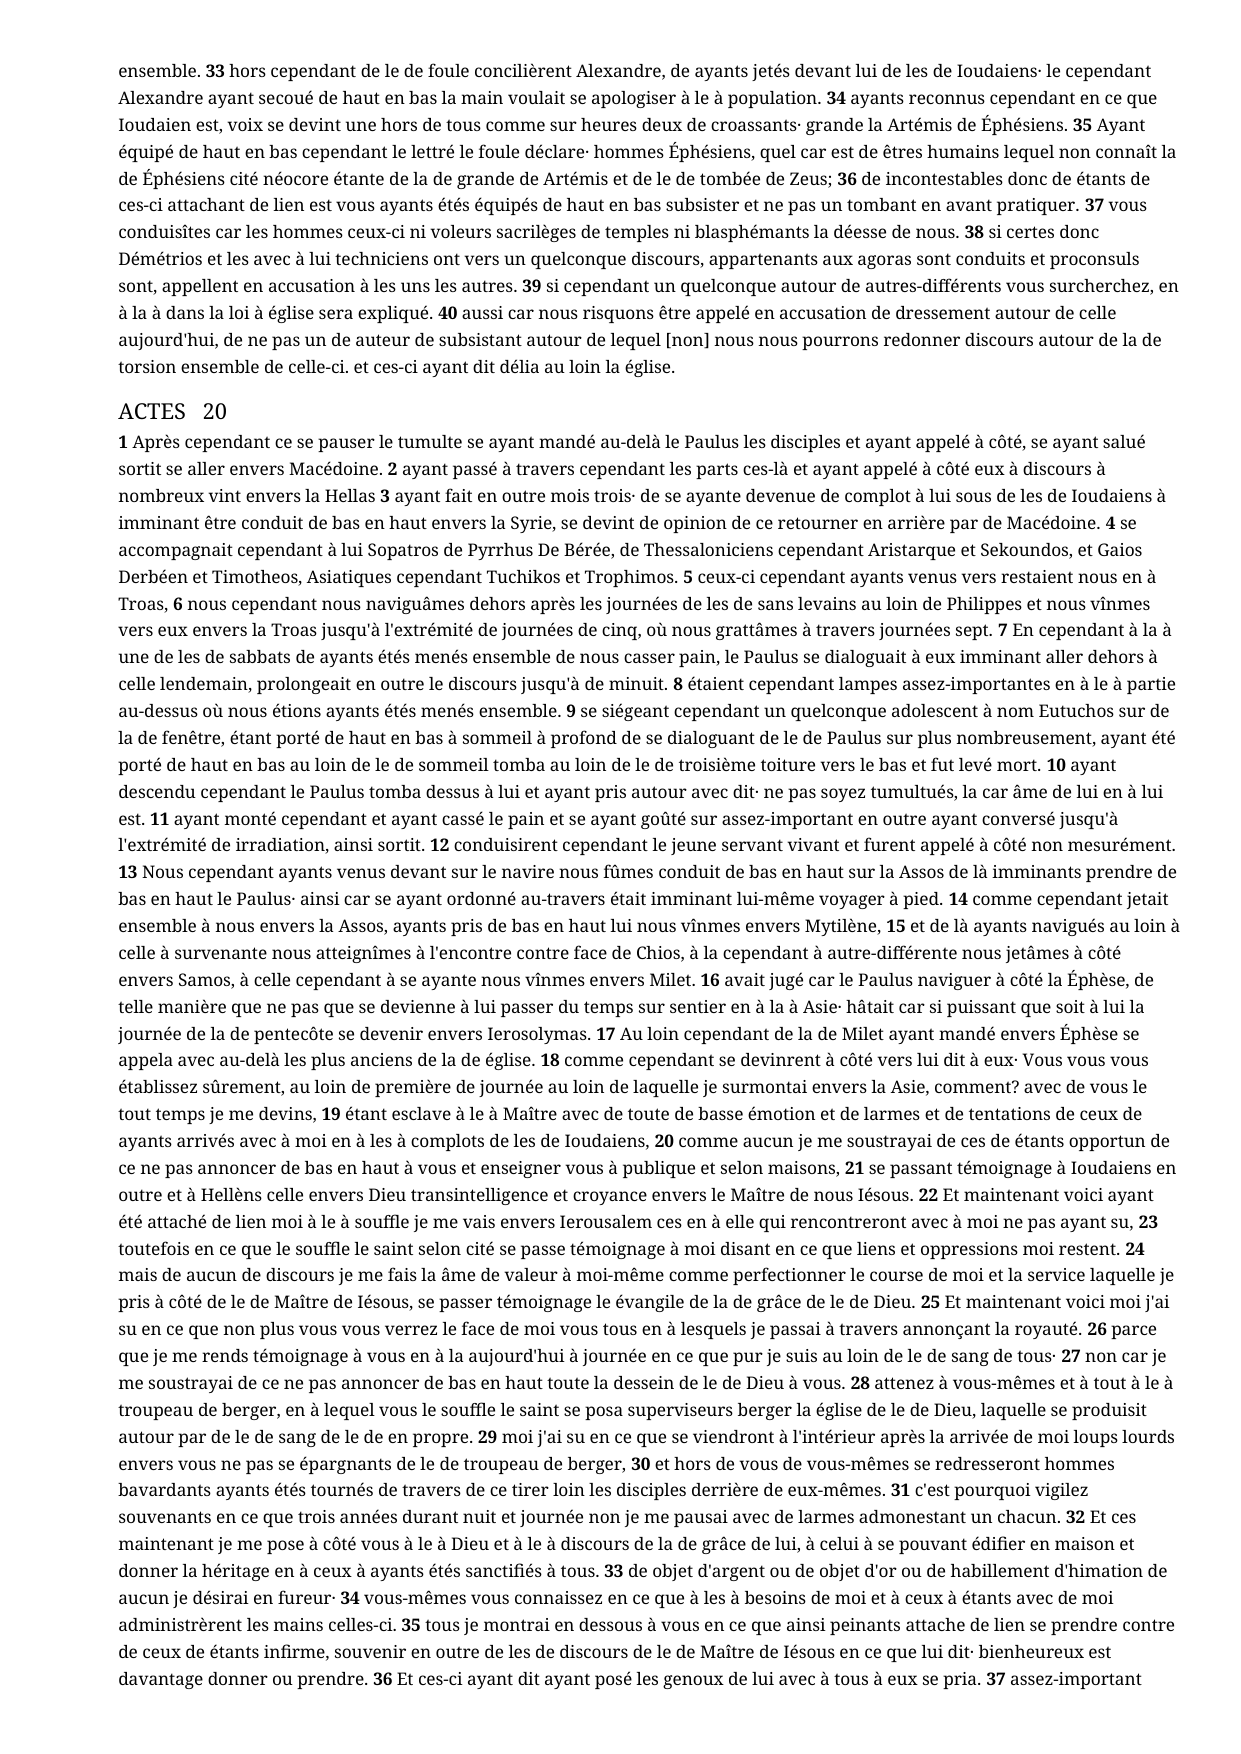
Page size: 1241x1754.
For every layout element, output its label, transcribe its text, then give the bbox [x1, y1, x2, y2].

text ensemble. 33 hors cependant de le de foule concilièrent Alexandre, de ayants jetés devant lui de les de Ioudaiens· le cependant Alexandre ayant secoué de haut en bas la main voulait se apologiser à le à population. 34 ayants reconnus cependant en ce que Ioudaien est, voix se devint une hors de tous comme sur heures deux de croassants· grande la Artémis de Éphésiens. 35 Ayant équipé de haut en bas cependant le lettré le foule déclare· hommes Éphésiens, quel car est de êtres humains lequel non connaît la de Éphésiens cité néocore étante de la de grande de Artémis et de le de tombée de Zeus; 36 de incontestables donc de étants de ces-ci attachant de lien est vous ayants étés équipés de haut en bas subsister et ne pas un tombant en avant pratiquer. 37 vous conduisîtes car les hommes ceux-ci ni voleurs sacrilèges de temples ni blasphémants la déesse de nous. 38 si certes donc Démétrios et les avec à lui techniciens ont vers un quelconque discours, appartenants aux agoras sont conduits et proconsuls sont, appellent en accusation à les uns les autres. 39 si cependant un quelconque autour de autres-différents vous surcherchez, en à la à dans la loi à église sera expliqué. 40 aussi car nous risquons être appelé en accusation de dressement autour de celle aujourd'hui, de ne pas un de auteur de subsistant autour de lequel [non] nous nous pourrons redonner discours autour de la de torsion ensemble de celle-ci. et ces-ci ayant dit délia au loin la église. [118, 59, 1181, 378]
text 1 Après cependant ce se pauser le tumulte se ayant mandé au-delà le Paulus les disciples et ayant appelé à côté, se ayant salué sortit se aller envers Macédoine. 2 ayant passé à travers cependant les parts ces-là et ayant appelé à côté eux à discours à nombreux vint envers la Hellas 3 ayant fait en outre mois trois· de se ayante devenue de complot à lui sous de les de Ioudaiens à imminant être conduit de bas en haut envers la Syrie, se devint de opinion de ce retourner en arrière par de Macédoine. 4 se accompagnait cependant à lui Sopatros de Pyrrhus De Bérée, de Thessaloniciens cependant Aristarque et Sekoundos, et Gaios Derbéen et Timotheos, Asiatiques cependant Tuchikos et Trophimos. 5 ceux-ci cependant ayants venus vers restaient nous en à Troas, 6 nous cependant nous naviguâmes dehors après les journées de les de sans levains au loin de Philippes et nous vînmes vers eux envers la Troas jusqu'à l'extrémité de journées de cinq, où nous grattâmes à travers journées sept. 7 En cependant à la à une de les de sabbats de ayants étés menés ensemble de nous casser pain, le Paulus se dialoguait à eux imminant aller dehors à celle lendemain, prolongeait en outre le discours jusqu'à de minuit. 8 étaient cependant lampes assez-importantes en à le à partie au-dessus où nous étions ayants étés menés ensemble. 9 se siégeant cependant un quelconque adolescent à nom Eutuchos sur de la de fenêtre, étant porté de haut en bas à sommeil à profond de se dialoguant de le de Paulus sur plus nombreusement, ayant été porté de haut en bas au loin de le de sommeil tomba au loin de le de troisième toiture vers le bas et fut levé mort. 10 ayant descendu cependant le Paulus tomba dessus à lui et ayant pris autour avec dit· ne pas soyez tumultués, la car âme de lui en à lui est. 11 ayant monté cependant et ayant cassé le pain et se ayant goûté sur assez-important en outre ayant conversé jusqu'à l'extrémité de irradiation, ainsi sortit. 12 conduisirent cependant le jeune servant vivant et furent appelé à côté non mesurément. 13 Nous cependant ayants venus devant sur le navire nous fûmes conduit de bas en haut sur la Assos de là imminants prendre de bas en haut le Paulus· ainsi car se ayant ordonné au-travers était imminant lui-même voyager à pied. 14 comme cependant jetait ensemble à nous envers la Assos, ayants pris de bas en haut lui nous vînmes envers Mytilène, 15 et de là ayants navigués au loin à celle à survenante nous atteignîmes à l'encontre contre face de Chios, à la cependant à autre-différente nous jetâmes à côté envers Samos, à celle cependant à se ayante nous vînmes envers Milet. 16 avait jugé car le Paulus naviguer à côté la Éphèse, de telle manière que ne pas que se devienne à lui passer du temps sur sentier en à la à Asie· hâtait car si puissant que soit à lui la journée de la de pentecôte se devenir envers Ierosolymas. 17 Au loin cependant de la de Milet ayant mandé envers Éphèse se appela avec au-delà les plus anciens de la de église. 18 comme cependant se devinrent à côté vers lui dit à eux· Vous vous vous établissez sûrement, au loin de première de journée au loin de laquelle je surmontai envers la Asie, comment? avec de vous le tout temps je me devins, 19 étant esclave à le à Maître avec de toute de basse émotion et de larmes et de tentations de ceux de ayants arrivés avec à moi en à les à complots de les de Ioudaiens, 20 comme aucun je me soustrayai de ces de étants opportun de ce ne pas annoncer de bas en haut à vous et enseigner vous à publique et selon maisons, 21 se passant témoignage à Ioudaiens en outre et à Hellèns celle envers Dieu transintelligence et croyance envers le Maître de nous Iésous. 22 Et maintenant voici ayant été attaché de lien moi à le à souffle je me vais envers Ierousalem ces en à elle qui rencontreront avec à moi ne pas ayant su, 23 toutefois en ce que le souffle le saint selon cité se passe témoignage à moi disant en ce que liens et oppressions moi restent. 24 mais de aucun de discours je me fais la âme de valeur à moi-même comme perfectionner le course de moi et la service laquelle je pris à côté de le de Maître de Iésous, se passer témoignage le évangile de la de grâce de le de Dieu. 25 Et maintenant voici moi j'ai su en ce que non plus vous vous verrez le face de moi vous tous en à lesquels je passai à travers annonçant la royauté. 26 parce que je me rends témoignage à vous en à la aujourd'hui à journée en ce que pur je suis au loin de le de sang de tous· 27 non car je me soustrayai de ce ne pas annoncer de bas en haut toute la dessein de le de Dieu à vous. 28 attenez à vous-mêmes et à tout à le à troupeau de berger, en à lequel vous le souffle le saint se posa superviseurs berger la église de le de Dieu, laquelle se produisit autour par de le de sang de le de en propre. 29 moi j'ai su en ce que se viendront à l'intérieur après la arrivée de moi loups lourds envers vous ne pas se épargnants de le de troupeau de berger, 30 et hors de vous de vous-mêmes se redresseront hommes bavardants ayants étés tournés de travers de ce tirer loin les disciples derrière de eux-mêmes. 31 c'est pourquoi vigilez souvenants en ce que trois années durant nuit et journée non je me pausai avec de larmes admonestant un chacun. 32 Et ces maintenant je me pose à côté vous à le à Dieu et à le à discours de la de grâce de lui, à celui à se pouvant édifier en maison et donner la héritage en à ceux à ayants étés sanctifiés à tous. 33 de objet d'argent ou de objet d'or ou de habillement d'himation de aucun je désirai en fureur· 34 vous-mêmes vous connaissez en ce que à les à besoins de moi et à ceux à étants avec de moi administrèrent les mains celles-ci. 35 tous je montrai en dessous à vous en ce que ainsi peinants attache de lien se prendre contre de ceux de étants infirme, souvenir en outre de les de discours de le de Maître de Iésous en ce que lui dit· bienheureux est davantage donner ou prendre. 36 Et ces-ci ayant dit ayant posé les genoux de lui avec à tous à eux se pria. 37 assez-important [118, 430, 1181, 1690]
text ACTES 20 [118, 396, 1181, 426]
